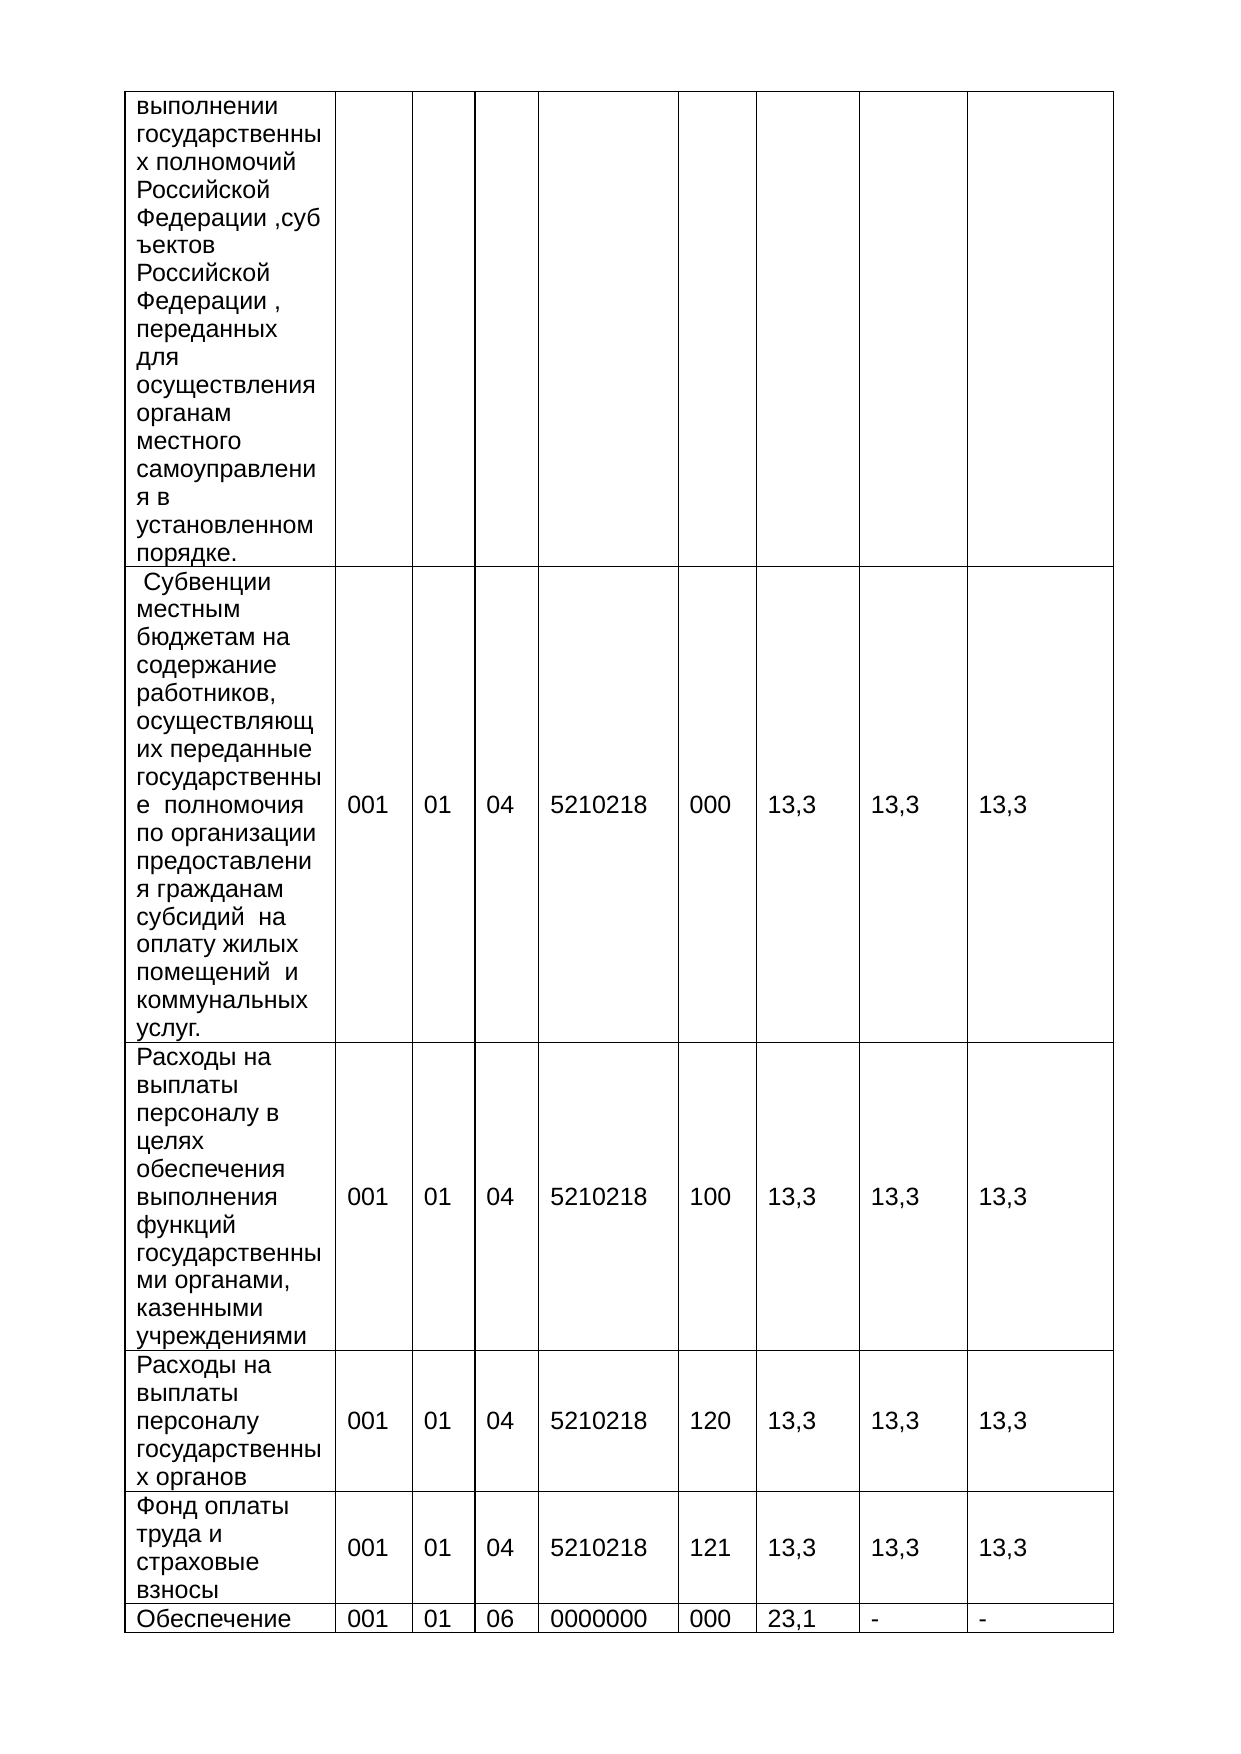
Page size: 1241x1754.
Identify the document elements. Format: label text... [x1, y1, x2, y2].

table_cell 01 [413, 1351, 474, 1491]
table_cell 01 [413, 1492, 474, 1603]
table_cell 01 [413, 1043, 474, 1350]
table_cell 121 [679, 1492, 756, 1603]
table_cell 13,3 [860, 567, 967, 1042]
table_cell 13,3 [757, 1492, 859, 1603]
table_cell 000 [679, 1604, 756, 1632]
table_cell выполнении государственных полномочий Российской Федерации ,субъектов Российской Федерации , переданных для осуществления органам местного самоуправления в установленном порядке. [126, 92, 335, 566]
table_cell 13,3 [860, 1351, 967, 1491]
table_cell 13,3 [757, 1351, 859, 1491]
table_cell 000 [679, 567, 756, 1042]
table_cell 23,1 [757, 1604, 859, 1632]
table_cell 001 [336, 1492, 412, 1603]
table_cell 04 [476, 1351, 538, 1491]
table_cell 5210218 [539, 1043, 678, 1350]
table_cell [679, 92, 756, 566]
table_cell 04 [476, 567, 538, 1042]
table_cell Расходы на выплаты персоналу в целях обеспечения выполнения функций государственными органами, казенными учреждениями [126, 1043, 335, 1350]
table_cell [757, 92, 859, 566]
table_cell Субвенции местным бюджетам на содержание работников, осуществляющих переданные государственные полномочия по организации предоставления гражданам субсидий на оплату жилых помещений и коммунальных услуг. [126, 567, 335, 1042]
table_cell 001 [336, 1043, 412, 1350]
table_cell 001 [336, 1604, 412, 1632]
table_cell [968, 92, 1113, 566]
table_cell [476, 92, 538, 566]
table_cell 120 [679, 1351, 756, 1491]
table_cell 001 [336, 567, 412, 1042]
table_cell - [860, 1604, 967, 1632]
table_cell [860, 92, 967, 566]
table_cell Обеспечение [126, 1604, 335, 1632]
table_cell 001 [336, 1351, 412, 1491]
table_cell 5210218 [539, 1492, 678, 1603]
table_cell [413, 92, 474, 566]
table_cell 13,3 [860, 1043, 967, 1350]
table_cell 01 [413, 567, 474, 1042]
table_cell Расходы на выплаты персоналу государственных органов [126, 1351, 335, 1491]
table_cell 13,3 [757, 567, 859, 1042]
table_cell 5210218 [539, 567, 678, 1042]
table_cell 13,3 [968, 1492, 1113, 1603]
table_cell 13,3 [860, 1492, 967, 1603]
table_cell 13,3 [968, 1043, 1113, 1350]
table_cell [539, 92, 678, 566]
table_cell [336, 92, 412, 566]
table_cell - [968, 1604, 1113, 1632]
table_cell Фонд оплаты труда и страховые взносы [126, 1492, 335, 1603]
table_cell 13,3 [757, 1043, 859, 1350]
table_cell 5210218 [539, 1351, 678, 1491]
table_cell 13,3 [968, 567, 1113, 1042]
table_cell 04 [476, 1043, 538, 1350]
table_cell 04 [476, 1492, 538, 1603]
table_cell 13,3 [968, 1351, 1113, 1491]
table_cell 01 [413, 1604, 474, 1632]
table_cell 0000000 [539, 1604, 678, 1632]
table_cell 06 [476, 1604, 538, 1632]
table_cell 100 [679, 1043, 756, 1350]
